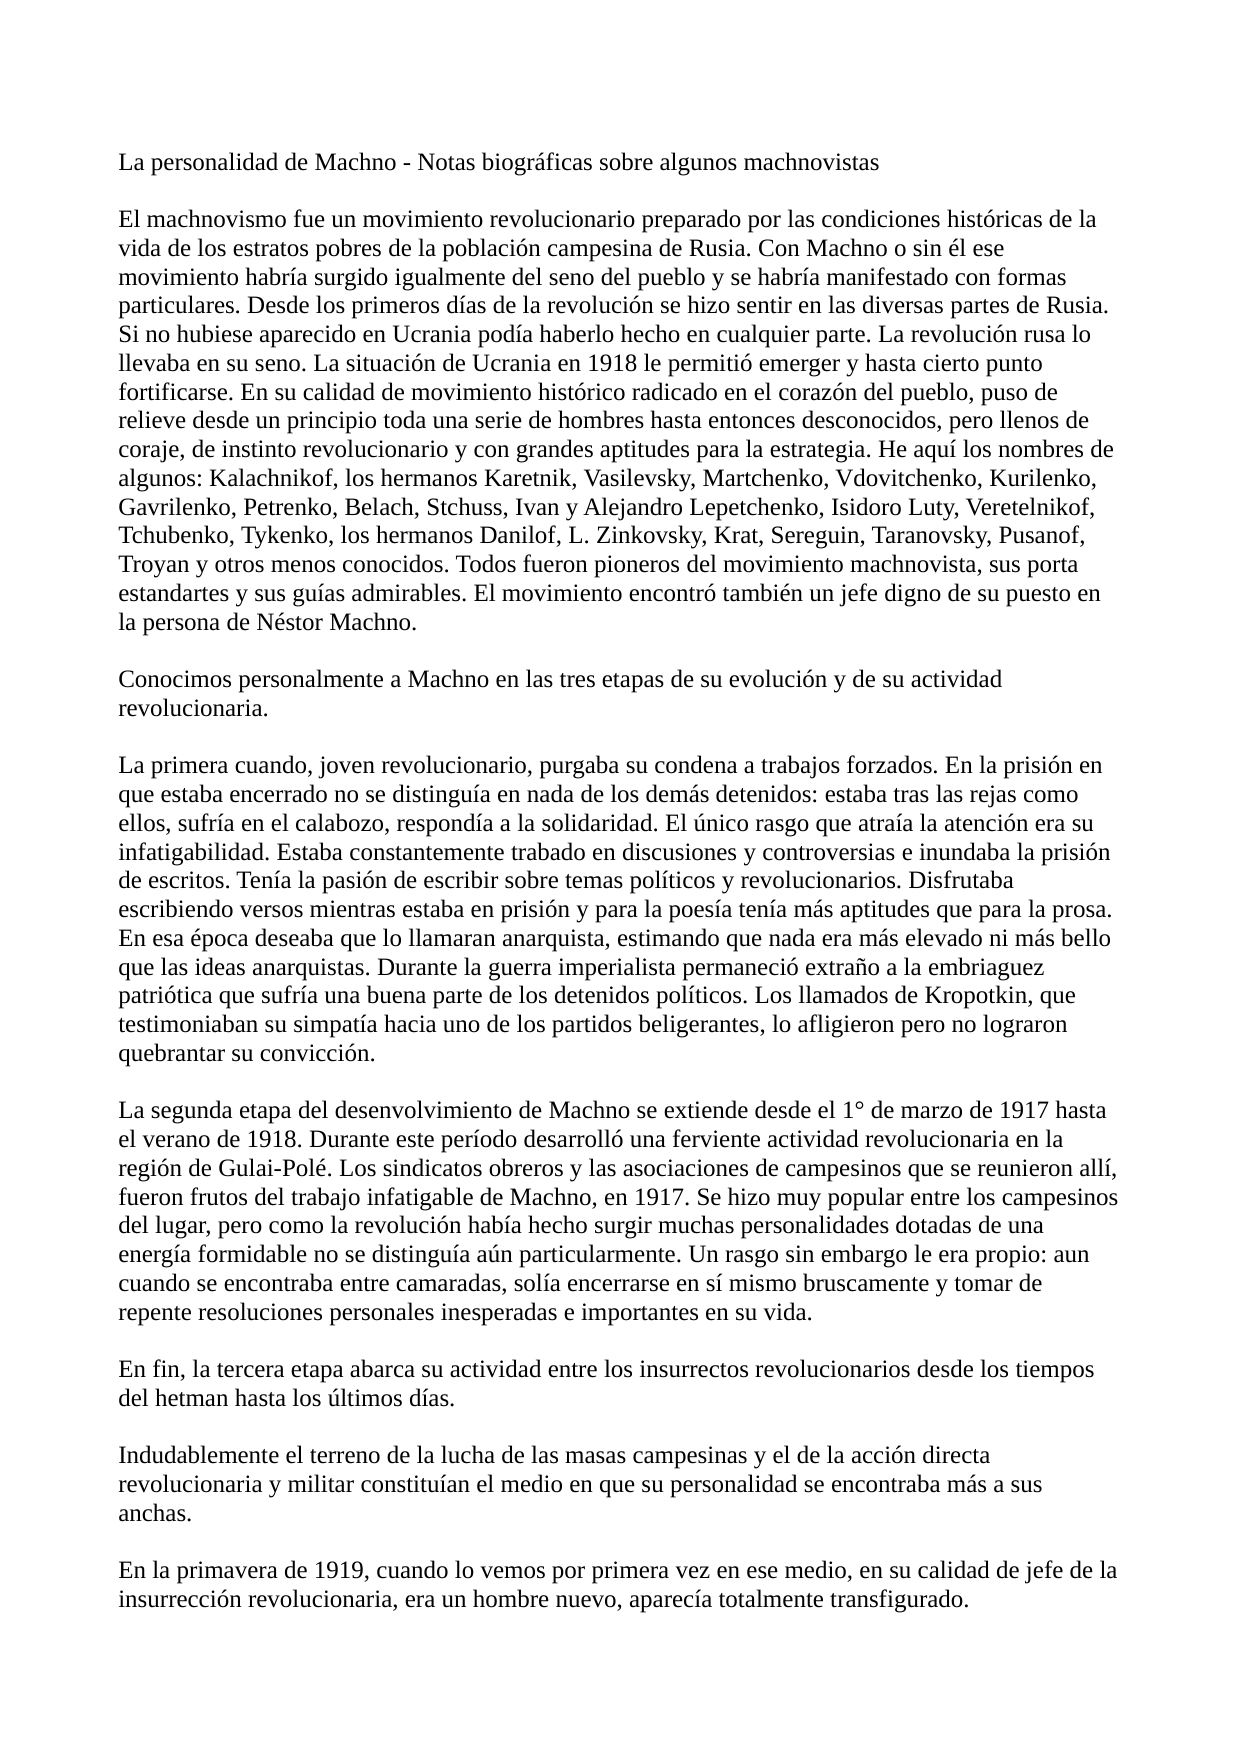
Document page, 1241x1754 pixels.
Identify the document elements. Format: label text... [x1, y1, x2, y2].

text La segunda etapa del desenvolvimiento de Machno se extiende desde el 1° de marzo de 1917 hasta el verano de 1918. Durante este período desarrolló una ferviente actividad revolucionaria en la región de Gulai-Polé. Los sindicatos obreros y las asociaciones de campesinos que se reunieron allí, fueron frutos del trabajo infatigable de Machno, en 1917. Se hizo muy popular entre los campesinos del lugar, pero como la revolución había hecho surgir muchas personalidades dotadas de una energía formidable no se distinguía aún particularmente. Un rasgo sin embargo le era propio: aun cuando se encontraba entre camaradas, solía encerrarse en sí mismo bruscamente y tomar de repente resoluciones personales inesperadas e importantes en su vida. [118, 1096, 1122, 1326]
text En fin, la tercera etapa abarca su actividad entre los insurrectos revolucionarios desde los tiempos del hetman hasta los últimos días. [118, 1354, 1122, 1412]
text La primera cuando, joven revolucionario, purgaba su condena a trabajos forzados. En la prisión en que estaba encerrado no se distinguía en nada de los demás detenidos: estaba tras las rejas como ellos, sufría en el calabozo, respondía a la solidaridad. El único rasgo que atraía la atención era su infatigabilidad. Estaba constantemente trabado en discusiones y controversias e inundaba la prisión de escritos. Tenía la pasión de escribir sobre temas políticos y revolucionarios. Disfrutaba escribiendo versos mientras estaba en prisión y para la poesía tenía más aptitudes que para la prosa. En esa época deseaba que lo llamaran anarquista, estimando que nada era más elevado ni más bello que las ideas anarquistas. Durante la guerra imperialista permaneció extraño a la embriaguez patriótica que sufría una buena parte de los detenidos políticos. Los llamados de Kropotkin, que testimoniaban su simpatía hacia uno de los partidos beligerantes, lo afligieron pero no lograron quebrantar su convicción. [118, 751, 1122, 1067]
text En la primavera de 1919, cuando lo vemos por primera vez en ese medio, en su calidad de jefe de la insurrección revolucionaria, era un hombre nuevo, aparecía totalmente transfigurado. [118, 1556, 1122, 1613]
text El machnovismo fue un movimiento revolucionario preparado por las condiciones históricas de la vida de los estratos pobres de la población campesina de Rusia. Con Machno o sin él ese movimiento habría surgido igualmente del seno del pueblo y se habría manifestado con formas particulares. Desde los primeros días de la revolución se hizo sentir en las diversas partes de Rusia. Si no hubiese aparecido en Ucrania podía haberlo hecho en cualquier parte. La revolución rusa lo llevaba en su seno. La situación de Ucrania en 1918 le permitió emerger y hasta cierto punto fortificarse. En su calidad de movimiento histórico radicado en el corazón del pueblo, puso de relieve desde un principio toda una serie de hombres hasta entonces desconocidos, pero llenos de coraje, de instinto revolucionario y con grandes aptitudes para la estrategia. He aquí los nombres de algunos: Kalachnikof, los hermanos Karetnik, Vasilevsky, Martchenko, Vdovitchenko, Kurilenko, Gavrilenko, Petrenko, Belach, Stchuss, Ivan y Alejandro Lepetchenko, Isidoro Luty, Veretelnikof, Tchubenko, Tykenko, los hermanos Danilof, L. Zinkovsky, Krat, Sereguin, Taranovsky, Pusanof, Troyan y otros menos conocidos. Todos fueron pioneros del movimiento machnovista, sus porta estandartes y sus guías admirables. El movimiento encontró también un jefe digno de su puesto en la persona de Néstor Machno. [118, 204, 1122, 636]
text Conocimos personalmente a Machno en las tres etapas de su evolución y de su actividad revolucionaria. [118, 664, 1122, 722]
text Indudablemente el terreno de la lucha de las masas campesinas y el de la acción directa revolucionaria y militar constituían el medio en que su personalidad se encontraba más a sus anchas. [118, 1441, 1122, 1527]
text La personalidad de Machno - Notas biográficas sobre algunos machnovistas [118, 147, 1122, 176]
